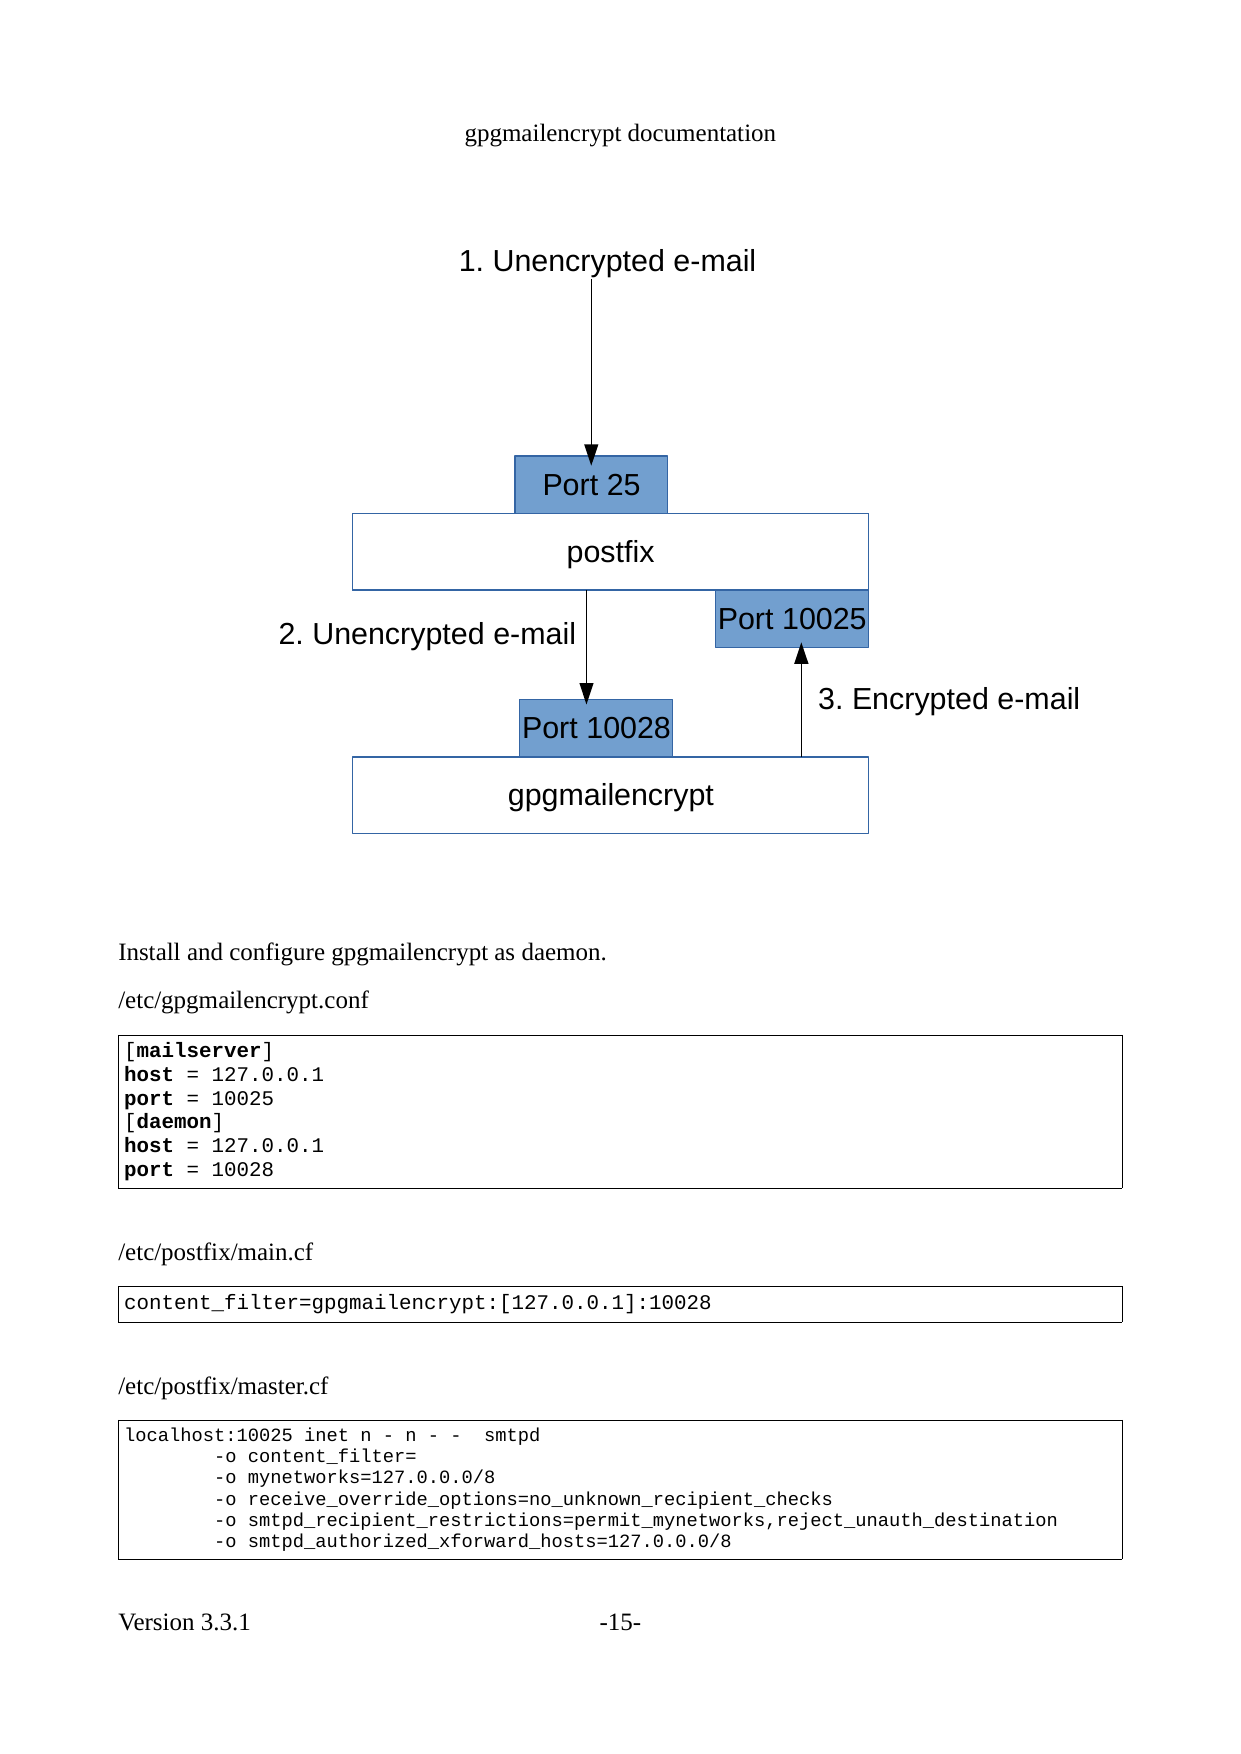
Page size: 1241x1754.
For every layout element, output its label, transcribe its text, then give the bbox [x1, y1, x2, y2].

text /etc/postfix/master.cf [118, 1371, 1122, 1399]
table_header content_filter=gpgmailencrypt:[127.0.0.1]:10028 [119, 1287, 1122, 1322]
table_header localhost:10025 inet n - n - - smtpd -o content_filter= -o mynetworks=127.0.0.0/8 -o receive_override_options=no_unknown_recipient_checks -o smtpd_recipient_restrictions=permit_mynetworks,reject_unauth_destination -o smtpd_authorized_xforward_hosts=127.0.0.0/8 [119, 1421, 1122, 1559]
text /etc/postfix/main.cf [118, 1237, 1122, 1266]
text /etc/gpgmailencrypt.conf [118, 986, 1122, 1014]
text Install and configure gpgmailencrypt as daemon. [118, 937, 1122, 965]
table_header [mailserver] host = 127.0.0.1 port = 10025 [daemon] host = 127.0.0.1 port = 10028 [119, 1036, 1122, 1188]
